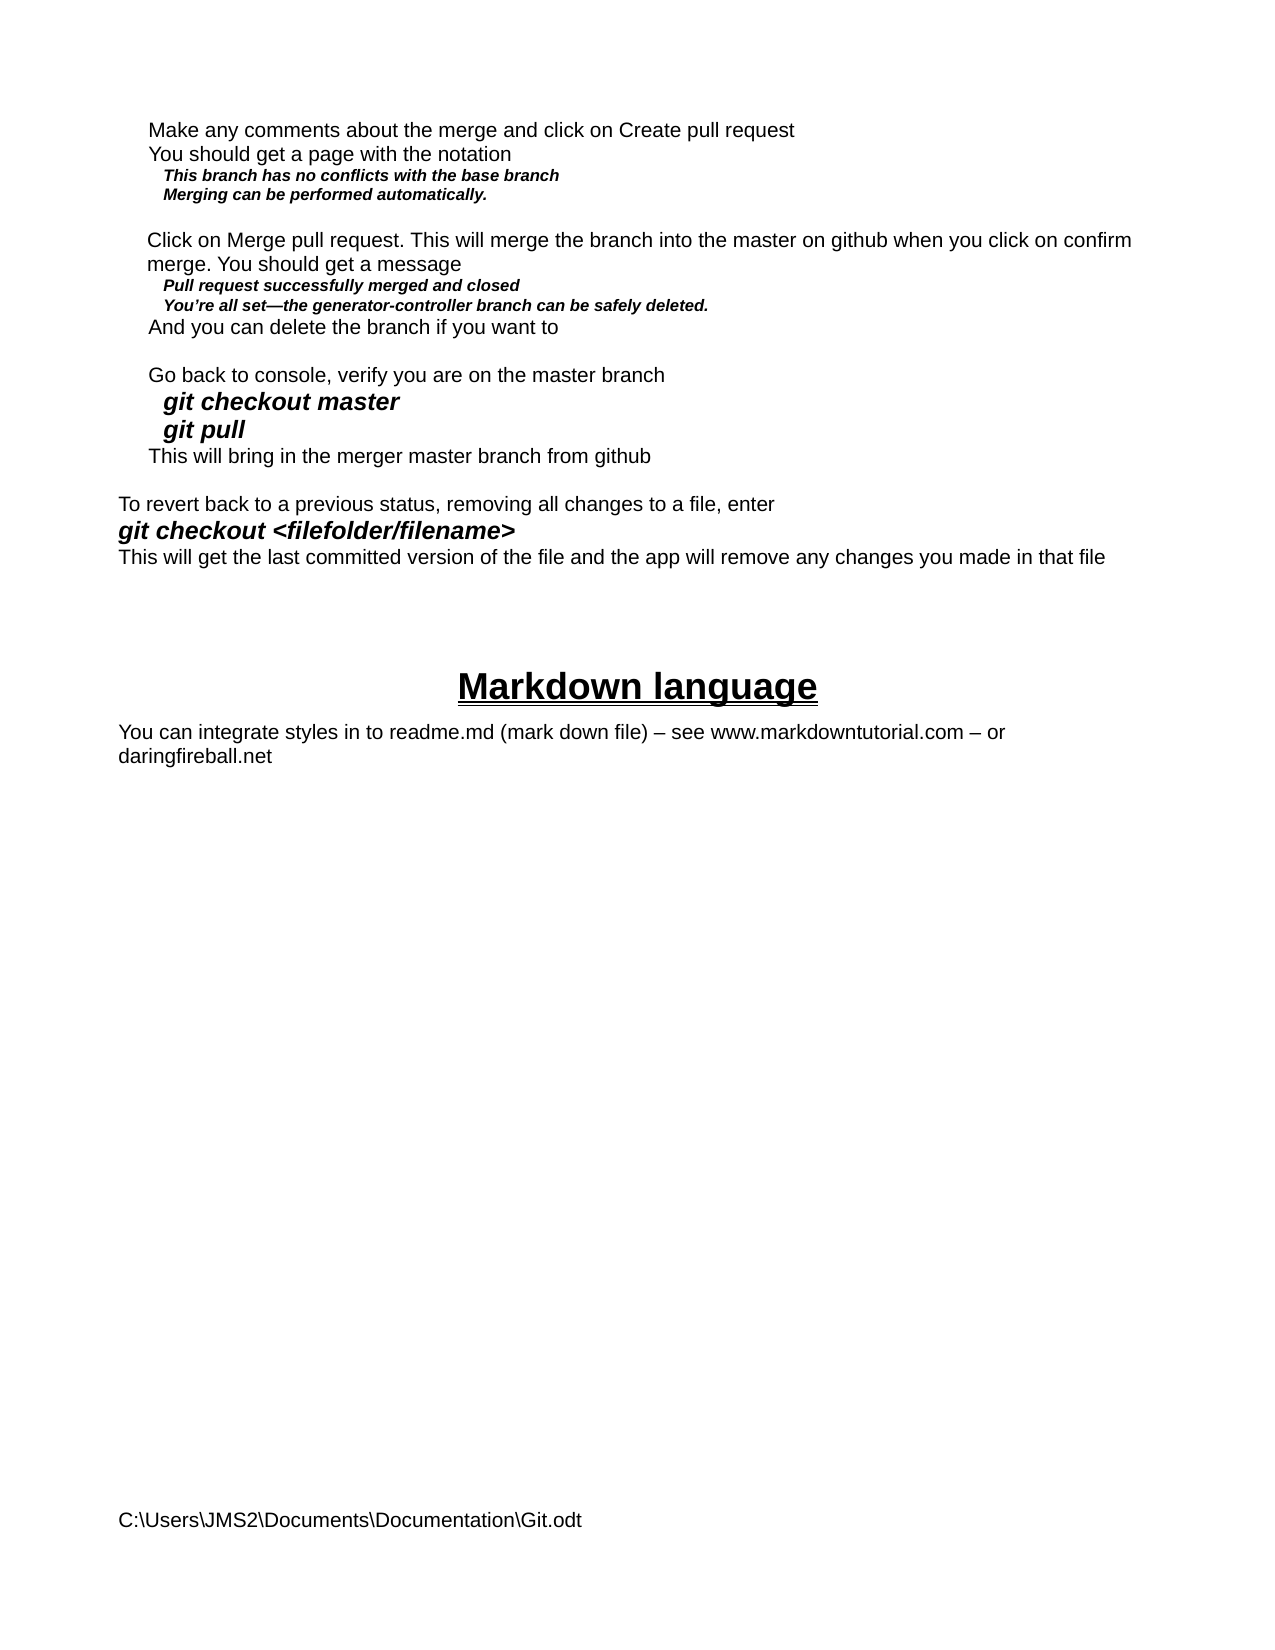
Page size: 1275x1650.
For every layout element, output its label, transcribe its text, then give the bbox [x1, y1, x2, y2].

text This will get the last committed version of the file and the app will remove any changes you made in that file [118, 544, 1157, 568]
text git pull [118, 415, 1157, 444]
text git checkout master [118, 386, 1157, 415]
text Pull request successfully merged and closed [118, 276, 1157, 295]
text You should get a page with the notation [118, 142, 1157, 166]
text Make any comments about the merge and click on Create pull request [118, 118, 1157, 142]
text You can integrate styles in to readme.md (mark down file) – see www.markdowntutorial.com – or daringfireball.net [118, 720, 1157, 768]
text This branch has no conflicts with the base branch [118, 166, 1157, 185]
text And you can delete the branch if you want to [118, 314, 1157, 338]
text git checkout <filefolder/filename> [118, 516, 1157, 544]
text Merging can be performed automatically. [118, 185, 1157, 204]
text To revert back to a previous status, removing all changes to a file, enter [118, 492, 1157, 516]
text This will bring in the merger master branch from github [118, 444, 1157, 468]
text You’re all set—the generator-controller branch can be safely deleted. [118, 295, 1157, 314]
text Click on Merge pull request. This will merge the branch into the master on github when you click on confirm merge. You should get a message [117, 228, 1157, 276]
text Go back to console, verify you are on the master branch [118, 362, 1157, 386]
subtitle Markdown language [118, 664, 1157, 707]
